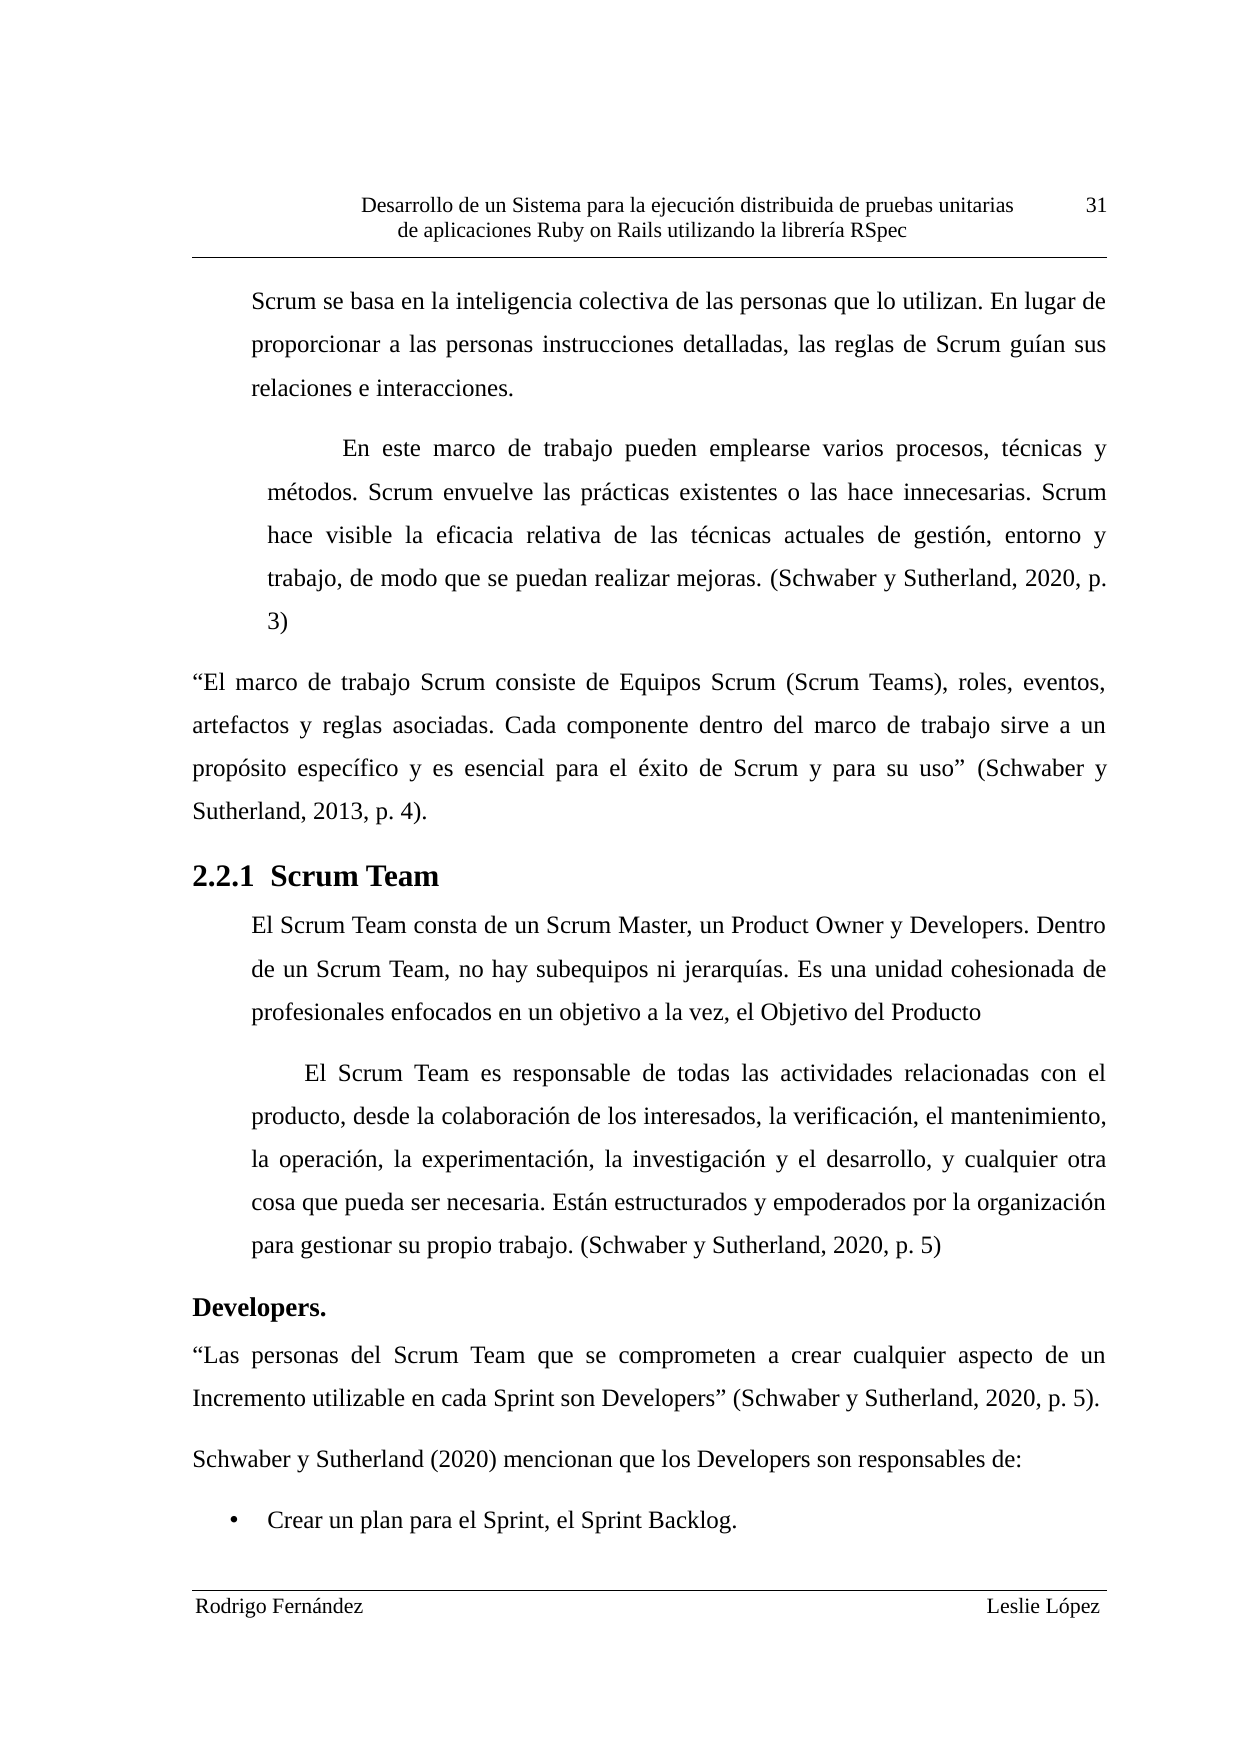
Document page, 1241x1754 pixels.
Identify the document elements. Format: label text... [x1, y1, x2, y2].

subtitle Scrum team [192, 857, 1107, 893]
list “Las personas del Scrum Team que se comprometen a crear cualquier aspecto de un Incremento utilizable en cada Sprint son Developers” (Schwaber y Sutherland, 2020, p. 5)⁠. [192, 1340, 1107, 1412]
text El Scrum Team es responsable de todas las actividades relacionadas con el producto, desde la colaboración de los interesados, la verificación, el mantenimiento, la operación, la experimentación, la investigación y el desarrollo, y cualquier otra cosa que pueda ser necesaria. Están estructurados y empoderados por la organización para gestionar su propio trabajo. (Schwaber y Sutherland, 2020, p. 5) [251, 1058, 1107, 1259]
list Developers. [192, 1291, 1107, 1322]
list “El marco de trabajo Scrum consiste de Equipos Scrum (Scrum Teams), roles, eventos, artefactos y reglas asociadas. Cada componente dentro del marco de trabajo sirve a un propósito específico y es esencial para el éxito de Scrum y para su uso” (Schwaber y Sutherland, 2013, p. 4).⁠ [192, 667, 1107, 825]
text En este marco de trabajo pueden emplearse varios procesos, técnicas y métodos. Scrum envuelve las prácticas existentes o las hace innecesarias. Scrum hace visible la eficacia relativa de las técnicas actuales de gestión, entorno y trabajo, de modo que se puedan realizar mejoras. (Schwaber y Sutherland, 2020, p. 3)⁠ [267, 433, 1107, 635]
list Crear un plan para el Sprint, el Sprint Backlog. [229, 1505, 1107, 1533]
list Schwaber y Sutherland (2020)⁠⁠ mencionan que los Developers son responsables de: [192, 1444, 1107, 1473]
text Scrum se basa en la inteligencia colectiva de las personas que lo utilizan. En lugar de proporcionar a las personas instrucciones detalladas, las reglas de Scrum guían sus relaciones e interacciones. [251, 286, 1107, 401]
text El Scrum Team consta de un Scrum Master, un Product Owner y Developers. Dentro de un Scrum Team, no hay subequipos ni jerarquías. Es una unidad cohesionada de profesionales enfocados en un objetivo a la vez, el Objetivo del Producto [251, 911, 1107, 1026]
